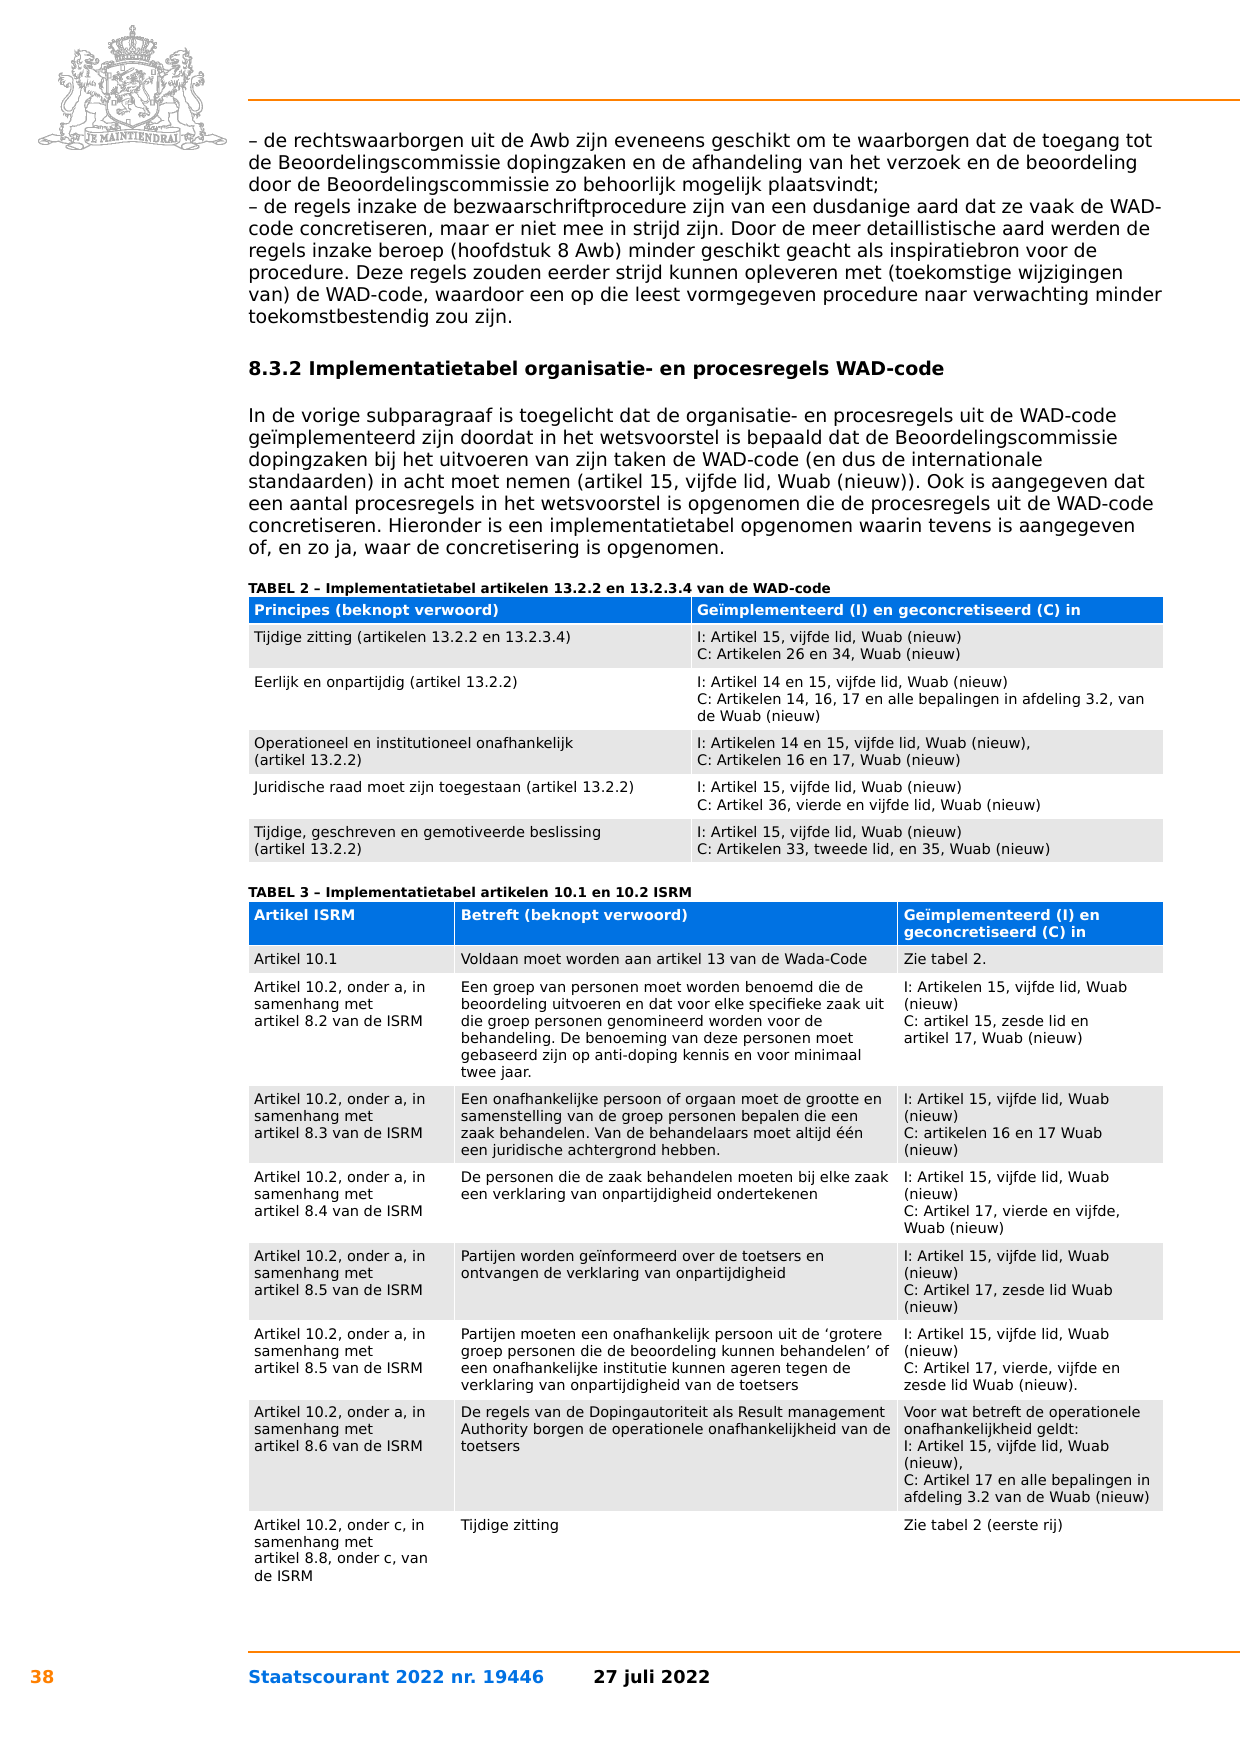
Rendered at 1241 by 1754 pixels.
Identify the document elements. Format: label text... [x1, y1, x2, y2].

table_cell I: Artikel 15, vijfde lid, Wuab (nieuw) C: Artikel 36, vierde en vijfde lid, Wuab (nieuw) [692, 775, 1163, 818]
table_cell Artikel 10.1 [249, 946, 454, 973]
table_cell De regels van de Dopingautoriteit als Result management Authority borgen de operationele onafhankelijkheid van de toetsers [455, 1400, 897, 1511]
table_cell Zie tabel 2. [898, 946, 1163, 973]
text – de regels inzake de bezwaarschriftprocedure zijn van een dusdanige aard dat ze vaak de WAD-code concretiseren, maar er niet mee in strijd zijn. Door de meer detaillistische aard werden de regels inzake beroep (hoofdstuk 8 Awb) minder geschikt geacht als inspiratiebron voor de procedure. Deze regels zouden eerder strijd kunnen opleveren met (toekomstige wijzigingen van) de WAD-code, waardoor een op die leest vormgegeven procedure naar verwachting minder toekomstbestendig zou zijn. [248, 196, 1163, 328]
table_cell Geïmplementeerd (I) en geconcretiseerd (C) in [898, 902, 1163, 945]
table_cell I: Artikel 15, vijfde lid, Wuab (nieuw) C: Artikel 17, zesde lid Wuab (nieuw) [898, 1243, 1163, 1320]
subtitle 8.3.2 Implementatietabel organisatie- en procesregels WAD-code [248, 358, 1163, 380]
table_cell Tijdige zitting (artikelen 13.2.2 en 13.2.3.4) [249, 625, 691, 668]
table_cell I: Artikel 15, vijfde lid, Wuab (nieuw) C: Artikel 17, vierde en vijfde, Wuab (nieuw) [898, 1165, 1163, 1242]
table_cell I: Artikel 14 en 15, vijfde lid, Wuab (nieuw) C: Artikelen 14, 16, 17 en alle bepalingen in afdeling 3.2, van de Wuab (nieuw) [692, 669, 1163, 729]
table_cell Artikel 10.2, onder a, in samenhang met artikel 8.6 van de ISRM [249, 1400, 454, 1511]
table_cell Een onafhankelijke persoon of orgaan moet de grootte en samenstelling van de groep personen bepalen die een zaak behandelen. Van de behandelaars moet altijd één een juridische achtergrond hebben. [455, 1086, 897, 1163]
table_cell Zie tabel 2 (eerste rij) [898, 1512, 1163, 1589]
table_cell De personen die de zaak behandelen moeten bij elke zaak een verklaring van onpartijdigheid ondertekenen [455, 1165, 897, 1242]
table_cell Artikel 10.2, onder a, in samenhang met artikel 8.2 van de ISRM [249, 974, 454, 1085]
text – de rechtswaarborgen uit de Awb zijn eveneens geschikt om te waarborgen dat de toegang tot de Beoordelingscommissie dopingzaken en de afhandeling van het verzoek en de beoordeling door de Beoordelingscommissie zo behoorlijk mogelijk plaatsvindt; [248, 130, 1163, 196]
table_cell I: Artikel 15, vijfde lid, Wuab (nieuw) C: Artikelen 33, tweede lid, en 35, Wuab (nieuw) [692, 819, 1163, 862]
table_cell Juridische raad moet zijn toegestaan (artikel 13.2.2) [249, 775, 691, 818]
table_cell Tijdige, geschreven en gemotiveerde beslissing (artikel 13.2.2) [249, 819, 691, 862]
table_header TABEL 3 – Implementatietabel artikelen 10.1 en 10.2 ISRM [248, 885, 1163, 901]
table_cell Geïmplementeerd (I) en geconcretiseerd (C) in [692, 597, 1163, 623]
text In de vorige subparagraaf is toegelicht dat de organisatie- en procesregels uit de WAD-code geïmplementeerd zijn doordat in het wetsvoorstel is bepaald dat de Beoordelingscommissie dopingzaken bij het uitvoeren van zijn taken de WAD-code (en dus de internationale standaarden) in acht moet nemen (artikel 15, vijfde lid, Wuab (nieuw)). Ook is aangegeven dat een aantal procesregels in het wetsvoorstel is opgenomen die de procesregels uit de WAD-code concretiseren. Hieronder is een implementatietabel opgenomen waarin tevens is aangegeven of, en zo ja, waar de concretisering is opgenomen. [248, 405, 1163, 558]
table_cell I: Artikel 15, vijfde lid, Wuab (nieuw) C: artikelen 16 en 17 Wuab (nieuw) [898, 1086, 1163, 1163]
table_cell Artikel 10.2, onder a, in samenhang met artikel 8.5 van de ISRM [249, 1321, 454, 1398]
table_cell Artikel 10.2, onder a, in samenhang met artikel 8.3 van de ISRM [249, 1086, 454, 1163]
table_cell Tijdige zitting [455, 1512, 897, 1589]
table_cell I: Artikel 15, vijfde lid, Wuab (nieuw) C: Artikel 17, vierde, vijfde en zesde lid Wuab (nieuw). [898, 1321, 1163, 1398]
table_cell Een groep van personen moet worden benoemd die de beoordeling uitvoeren en dat voor elke specifieke zaak uit die groep personen genomineerd worden voor de behandeling. De benoeming van deze personen moet gebaseerd zijn op anti-doping kennis en voor minimaal twee jaar. [455, 974, 897, 1085]
table_cell Artikel 10.2, onder c, in samenhang met artikel 8.8, onder c, van de ISRM [249, 1512, 454, 1589]
table_cell I: Artikel 15, vijfde lid, Wuab (nieuw) C: Artikelen 26 en 34, Wuab (nieuw) [692, 625, 1163, 668]
table_cell Principes (beknopt verwoord) [249, 597, 691, 623]
table_cell Voor wat betreft de operationele onafhankelijkheid geldt: I: Artikel 15, vijfde lid, Wuab (nieuw), C: Artikel 17 en alle bepalingen in afdeling 3.2 van de Wuab (nieuw) [898, 1400, 1163, 1511]
picture [38, 25, 227, 150]
table_cell Betreft (beknopt verwoord) [455, 902, 897, 945]
table_cell Eerlijk en onpartijdig (artikel 13.2.2) [249, 669, 691, 729]
table_cell Artikel 10.2, onder a, in samenhang met artikel 8.5 van de ISRM [249, 1243, 454, 1320]
table_cell Artikel 10.2, onder a, in samenhang met artikel 8.4 van de ISRM [249, 1165, 454, 1242]
table_cell Voldaan moet worden aan artikel 13 van de Wada-Code [455, 946, 897, 973]
table_cell Artikel ISRM [249, 902, 454, 945]
table_cell I: Artikelen 15, vijfde lid, Wuab (nieuw) C: artikel 15, zesde lid en artikel 17, Wuab (nieuw) [898, 974, 1163, 1085]
table_cell Partijen moeten een onafhankelijk persoon uit de ‘grotere groep personen die de beoordeling kunnen behandelen’ of een onafhankelijke institutie kunnen ageren tegen de verklaring van onpartijdigheid van de toetsers [455, 1321, 897, 1398]
table_cell Partijen worden geïnformeerd over de toetsers en ontvangen de verklaring van onpartijdigheid [455, 1243, 897, 1320]
table_header TABEL 2 – Implementatietabel artikelen 13.2.2 en 13.2.3.4 van de WAD-code [248, 580, 1163, 596]
table_cell Operationeel en institutioneel onafhankelijk (artikel 13.2.2) [249, 730, 691, 774]
table_cell I: Artikelen 14 en 15, vijfde lid, Wuab (nieuw), C: Artikelen 16 en 17, Wuab (nieuw) [692, 730, 1163, 774]
